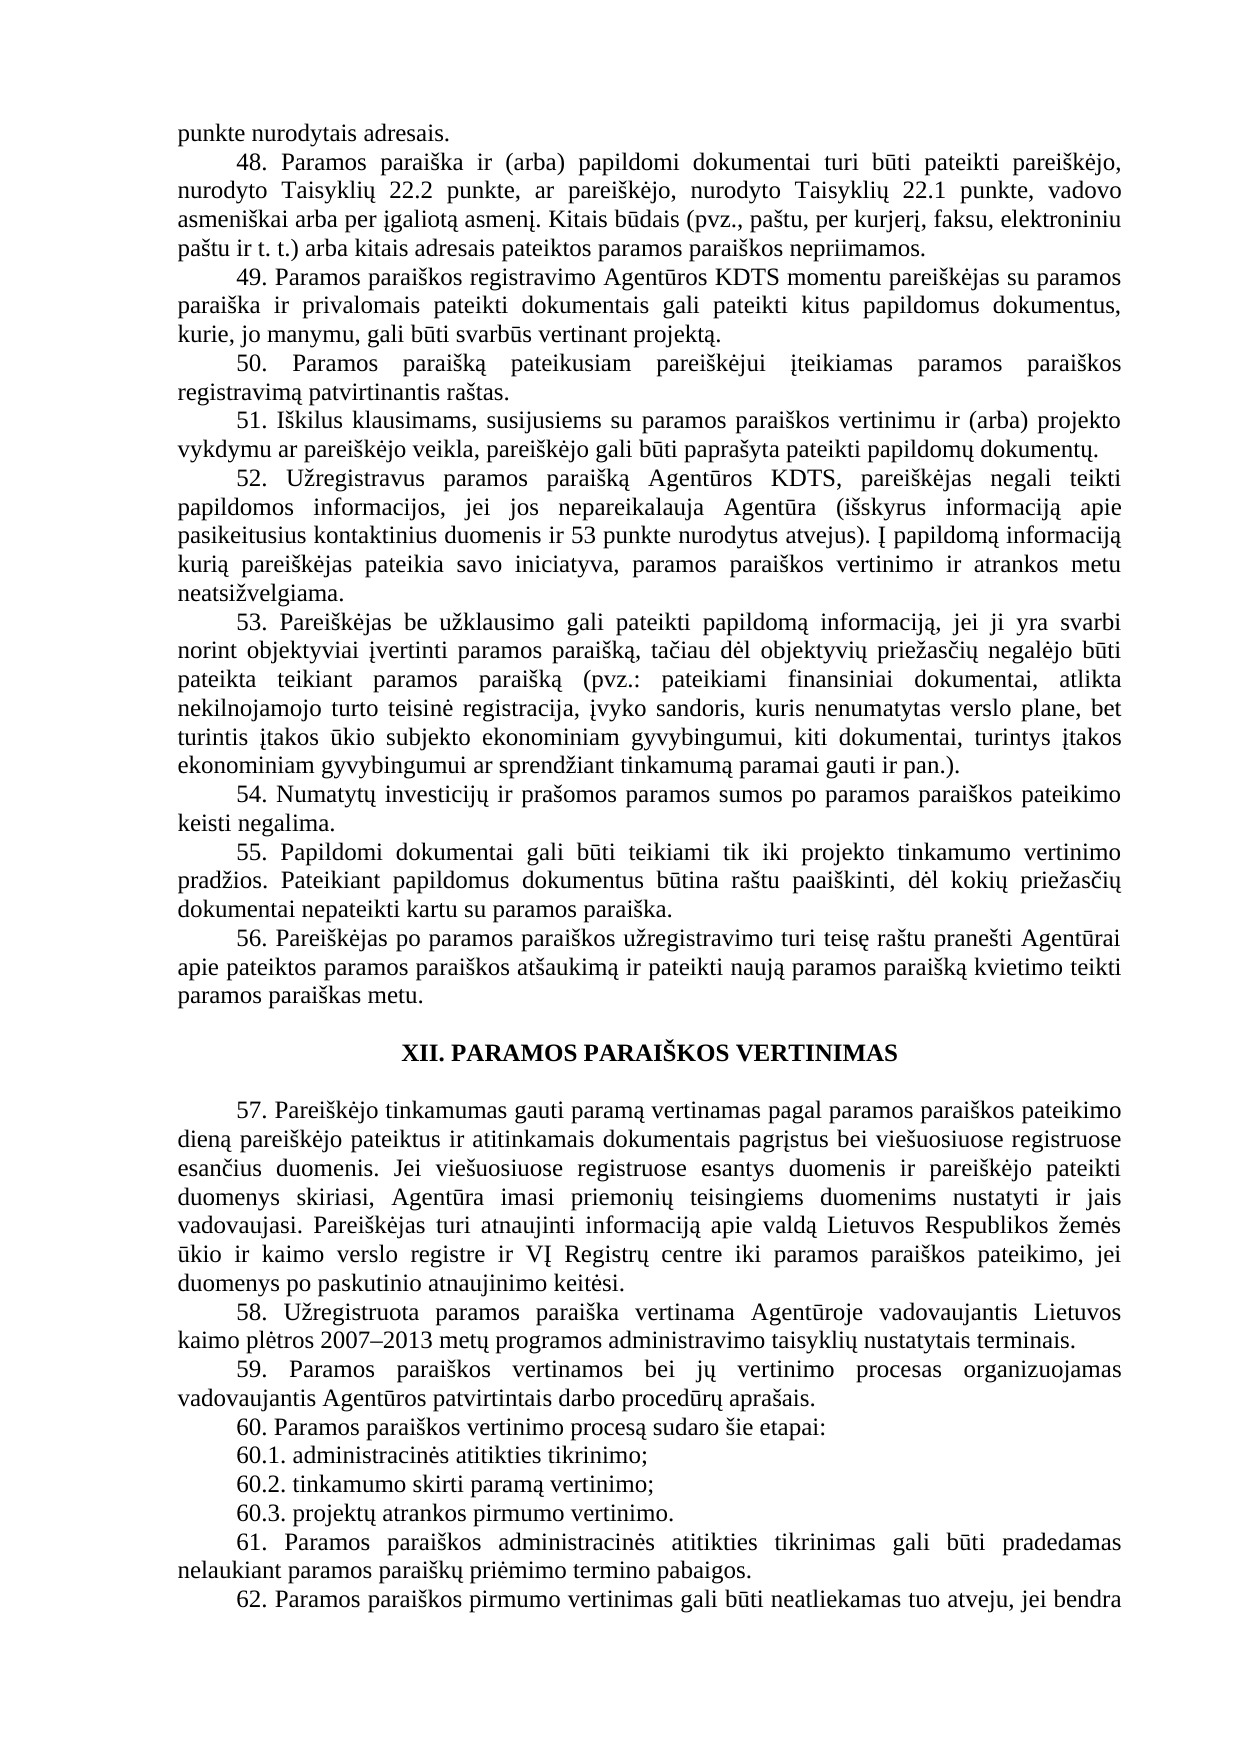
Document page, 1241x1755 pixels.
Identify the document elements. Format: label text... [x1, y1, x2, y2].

text 53. Pareiškėjas be užklausimo gali pateikti papildomą informaciją, jei ji yra svarbi norint objektyviai įvertinti paramos paraišką, tačiau dėl objektyvių priežasčių negalėjo būti pateikta teikiant paramos paraišką (pvz.: pateikiami finansiniai dokumentai, atlikta nekilnojamojo turto teisinė registracija, įvyko sandoris, kuris nenumatytas verslo plane, bet turintis įtakos ūkio subjekto ekonominiam gyvybingumui, kiti dokumentai, turintys įtakos ekonominiam gyvybingumui ar sprendžiant tinkamumą paramai gauti ir pan.). [177, 607, 1122, 779]
text 56. Pareiškėjas po paramos paraiškos užregistravimo turi teisę raštu pranešti Agentūrai apie pateiktos paramos paraiškos atšaukimą ir pateikti naują paramos paraišką kvietimo teikti paramos paraiškas metu. [177, 923, 1122, 1009]
text 59. Paramos paraiškos vertinamos bei jų vertinimo procesas organizuojamas vadovaujantis Agentūros patvirtintais darbo procedūrų aprašais. [177, 1354, 1122, 1412]
text 57. Pareiškėjo tinkamumas gauti paramą vertinamas pagal paramos paraiškos pateikimo dieną pareiškėjo pateiktus ir atitinkamais dokumentais pagrįstus bei viešuosiuose registruose esančius duomenis. Jei viešuosiuose registruose esantys duomenis ir pareiškėjo pateikti duomenys skiriasi, Agentūra imasi priemonių teisingiems duomenims nustatyti ir jais vadovaujasi. Pareiškėjas turi atnaujinti informaciją apie valdą Lietuvos Respublikos žemės ūkio ir kaimo verslo registre ir VĮ Registrų centre iki paramos paraiškos pateikimo, jei duomenys po paskutinio atnaujinimo keitėsi. [177, 1096, 1122, 1297]
text 52. Užregistravus paramos paraišką Agentūros KDTS, pareiškėjas negali teikti papildomos informacijos, jei jos nepareikalauja Agentūra (išskyrus informaciją apie pasikeitusius kontaktinius duomenis ir 53 punkte nurodytus atvejus). Į papildomą informaciją kurią pareiškėjas pateikia savo iniciatyva, paramos paraiškos vertinimo ir atrankos metu neatsižvelgiama. [177, 463, 1122, 607]
text 54. Numatytų investicijų ir prašomos paramos sumos po paramos paraiškos pateikimo keisti negalima. [177, 779, 1122, 837]
text 50. Paramos paraišką pateikusiam pareiškėjui įteikiamas paramos paraiškos registravimą patvirtinantis raštas. [177, 348, 1122, 406]
text punkte nurodytais adresais. [177, 118, 1122, 147]
text 58. Užregistruota paramos paraiška vertinama Agentūroje vadovaujantis Lietuvos kaimo plėtros 2007–2013 metų programos administravimo taisyklių nustatytais terminais. [177, 1297, 1122, 1354]
text 49. Paramos paraiškos registravimo Agentūros KDTS momentu pareiškėjas su paramos paraiška ir privalomais pateikti dokumentais gali pateikti kitus papildomus dokumentus, kurie, jo manymu, gali būti svarbūs vertinant projektą. [177, 262, 1122, 348]
text 51. Iškilus klausimams, susijusiems su paramos paraiškos vertinimu ir (arba) projekto vykdymu ar pareiškėjo veikla, pareiškėjo gali būti paprašyta pateikti papildomų dokumentų. [177, 406, 1122, 463]
text 60.1. administracinės atitikties tikrinimo; [177, 1441, 1122, 1469]
text 61. Paramos paraiškos administracinės atitikties tikrinimas gali būti pradedamas nelaukiant paramos paraiškų priėmimo termino pabaigos. [177, 1527, 1122, 1584]
text 48. Paramos paraiška ir (arba) papildomi dokumentai turi būti pateikti pareiškėjo, nurodyto Taisyklių 22.2 punkte, ar pareiškėjo, nurodyto Taisyklių 22.1 punkte, vadovo asmeniškai arba per įgaliotą asmenį. Kitais būdais (pvz., paštu, per kurjerį, faksu, elektroniniu paštu ir t. t.) arba kitais adresais pateiktos paramos paraiškos nepriimamos. [177, 147, 1122, 262]
text 60. Paramos paraiškos vertinimo procesą sudaro šie etapai: [177, 1412, 1122, 1441]
text 60.3. projektų atrankos pirmumo vertinimo. [177, 1498, 1122, 1527]
text 55. Papildomi dokumentai gali būti teikiami tik iki projekto tinkamumo vertinimo pradžios. Pateikiant papildomus dokumentus būtina raštu paaiškinti, dėl kokių priežasčių dokumentai nepateikti kartu su paramos paraiška. [177, 837, 1122, 923]
text 60.2. tinkamumo skirti paramą vertinimo; [177, 1469, 1122, 1498]
text XII. PARAMOS PARAIŠKOS VERTINIMAS [177, 1038, 1122, 1067]
text 62. Paramos paraiškos pirmumo vertinimas gali būti neatliekamas tuo atveju, jei bendra [177, 1584, 1122, 1613]
